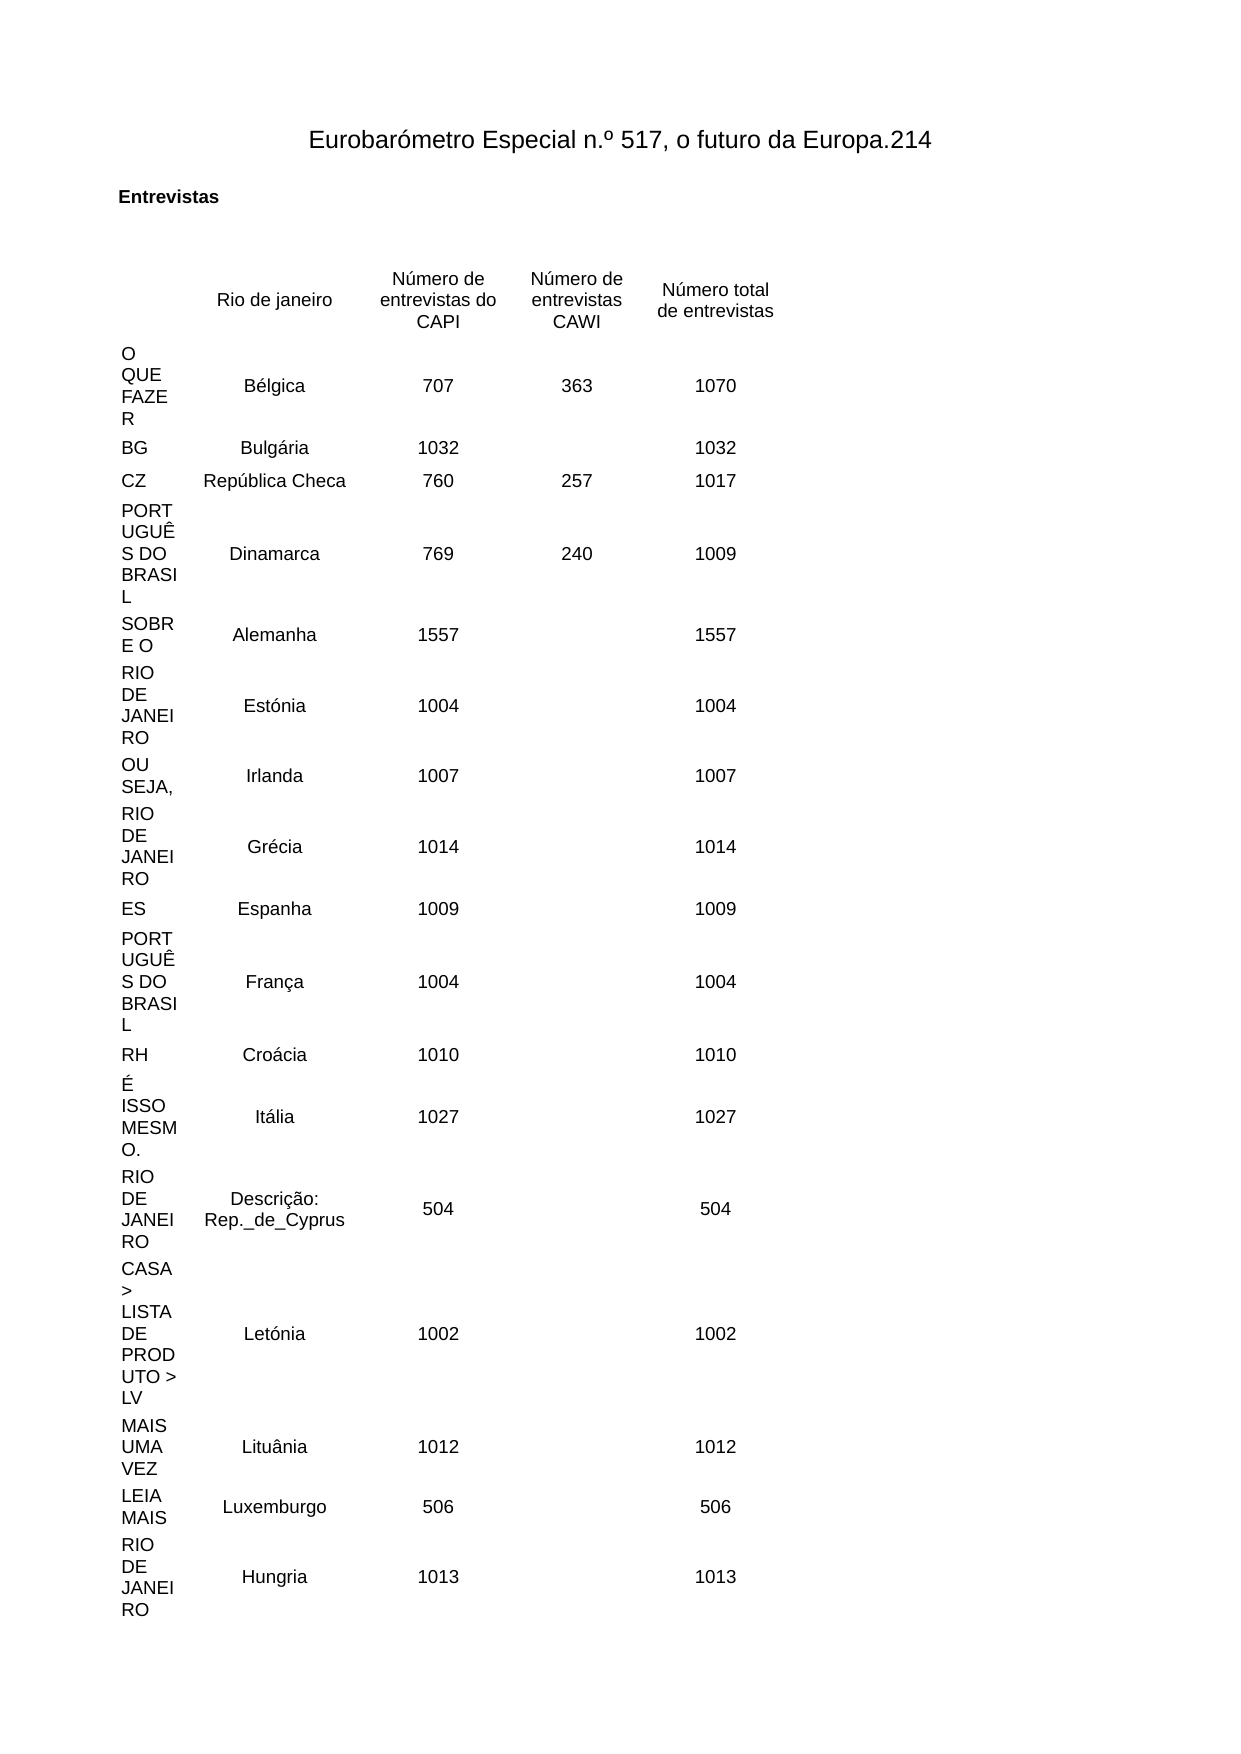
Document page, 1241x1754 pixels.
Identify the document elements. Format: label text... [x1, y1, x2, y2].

table_cell CASA > LISTA DE PRODUTO > LV [118, 1255, 180, 1412]
table_cell 760 [369, 464, 507, 497]
table_cell [508, 1255, 646, 1412]
table_cell RH [118, 1038, 180, 1071]
table_cell [508, 1163, 646, 1255]
table_cell LEIA MAIS [118, 1482, 180, 1531]
table_cell [508, 1071, 646, 1163]
table_cell 1010 [646, 1038, 785, 1071]
table_cell 506 [646, 1482, 785, 1531]
table_cell 1009 [369, 892, 507, 925]
table_cell Irlanda [180, 751, 369, 800]
table_cell 1002 [369, 1255, 507, 1412]
table_cell RIO DE JANEIRO [118, 800, 180, 892]
table_cell [508, 751, 646, 800]
table_cell Descrição: Rep._de_Cyprus [180, 1163, 369, 1255]
table_cell Estónia [180, 659, 369, 751]
table_cell 1004 [369, 659, 507, 751]
table_cell [508, 610, 646, 659]
table_cell República Checa [180, 464, 369, 497]
table_cell Luxemburgo [180, 1482, 369, 1531]
table_cell [508, 892, 646, 925]
table_cell O QUE FAZER [118, 340, 180, 432]
table_cell [508, 1482, 646, 1531]
table_cell [508, 659, 646, 751]
table_header Número de entrevistas do CAPI [369, 260, 507, 340]
table_cell 1009 [646, 497, 785, 610]
table_cell 1012 [369, 1412, 507, 1482]
table_cell CZ [118, 464, 180, 497]
table_cell [508, 925, 646, 1038]
table_cell 1032 [369, 432, 507, 464]
table_cell França [180, 925, 369, 1038]
table_cell Dinamarca [180, 497, 369, 610]
table_cell 1010 [369, 1038, 507, 1071]
table_cell OU SEJA, [118, 751, 180, 800]
table_cell 1027 [646, 1071, 785, 1163]
table_header Rio de janeiro [180, 260, 369, 340]
table_cell Bulgária [180, 432, 369, 464]
table_cell [508, 1412, 646, 1482]
table_cell 1014 [646, 800, 785, 892]
table_cell PORTUGUÊS DO BRASIL [118, 497, 180, 610]
table_cell 240 [508, 497, 646, 610]
table_cell 504 [369, 1163, 507, 1255]
table_cell 1027 [369, 1071, 507, 1163]
table_cell Croácia [180, 1038, 369, 1071]
table_header Número de entrevistas CAWI [508, 260, 646, 340]
table_cell 769 [369, 497, 507, 610]
table_cell 506 [369, 1482, 507, 1531]
table_cell 1557 [646, 610, 785, 659]
table_cell Letónia [180, 1255, 369, 1412]
table_cell [508, 432, 646, 464]
table_cell Hungria [180, 1531, 369, 1623]
table_cell Grécia [180, 800, 369, 892]
table_cell É ISSO MESMO. [118, 1071, 180, 1163]
table_cell RIO DE JANEIRO [118, 1163, 180, 1255]
table_cell Itália [180, 1071, 369, 1163]
table_cell 257 [508, 464, 646, 497]
table_cell Lituânia [180, 1412, 369, 1482]
table_cell [508, 1531, 646, 1623]
table_cell SOBRE O [118, 610, 180, 659]
table_header Número total de entrevistas [646, 260, 785, 340]
table_cell RIO DE JANEIRO [118, 1531, 180, 1623]
table_cell Bélgica [180, 340, 369, 432]
table_cell 1070 [646, 340, 785, 432]
table_cell PORTUGUÊS DO BRASIL [118, 925, 180, 1038]
table_cell [508, 800, 646, 892]
table_cell 1557 [369, 610, 507, 659]
table_cell 363 [508, 340, 646, 432]
table_cell 1007 [369, 751, 507, 800]
table_cell 1014 [369, 800, 507, 892]
table_cell 1013 [369, 1531, 507, 1623]
table_cell 1007 [646, 751, 785, 800]
text Entrevistas [118, 186, 1122, 208]
table_cell Espanha [180, 892, 369, 925]
table_cell Alemanha [180, 610, 369, 659]
table_cell 1013 [646, 1531, 785, 1623]
table_header [118, 260, 180, 340]
table_cell 1002 [646, 1255, 785, 1412]
table_cell 707 [369, 340, 507, 432]
table_cell 1032 [646, 432, 785, 464]
table_cell 1004 [646, 925, 785, 1038]
table_cell RIO DE JANEIRO [118, 659, 180, 751]
table_cell ES [118, 892, 180, 925]
table_cell MAIS UMA VEZ [118, 1412, 180, 1482]
table_cell 1004 [369, 925, 507, 1038]
table_cell 1012 [646, 1412, 785, 1482]
table_cell 504 [646, 1163, 785, 1255]
table_cell 1009 [646, 892, 785, 925]
table_cell 1004 [646, 659, 785, 751]
table_cell 1017 [646, 464, 785, 497]
table_cell BG [118, 432, 180, 464]
table_cell [508, 1038, 646, 1071]
